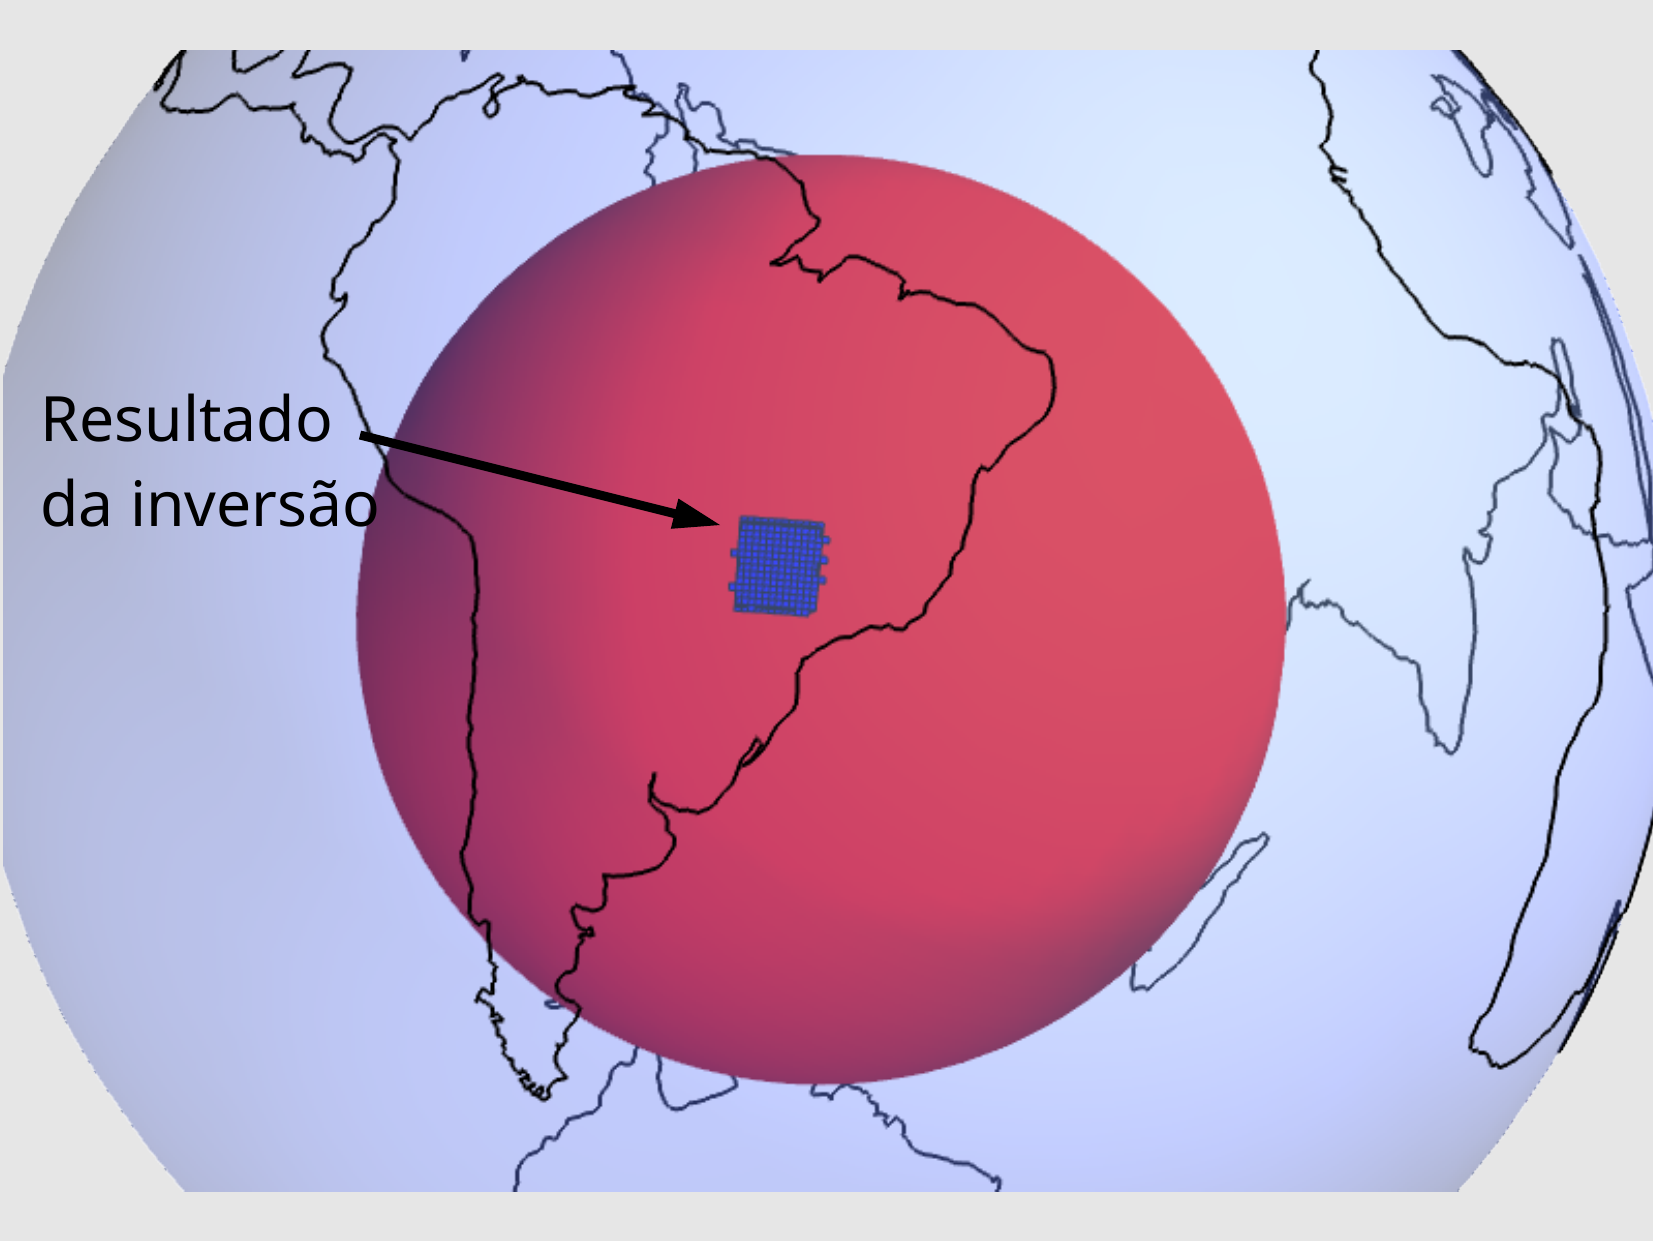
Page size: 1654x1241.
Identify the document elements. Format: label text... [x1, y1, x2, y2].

text_box Resultado da inversão [25, 366, 378, 522]
picture [3, 50, 1653, 1192]
